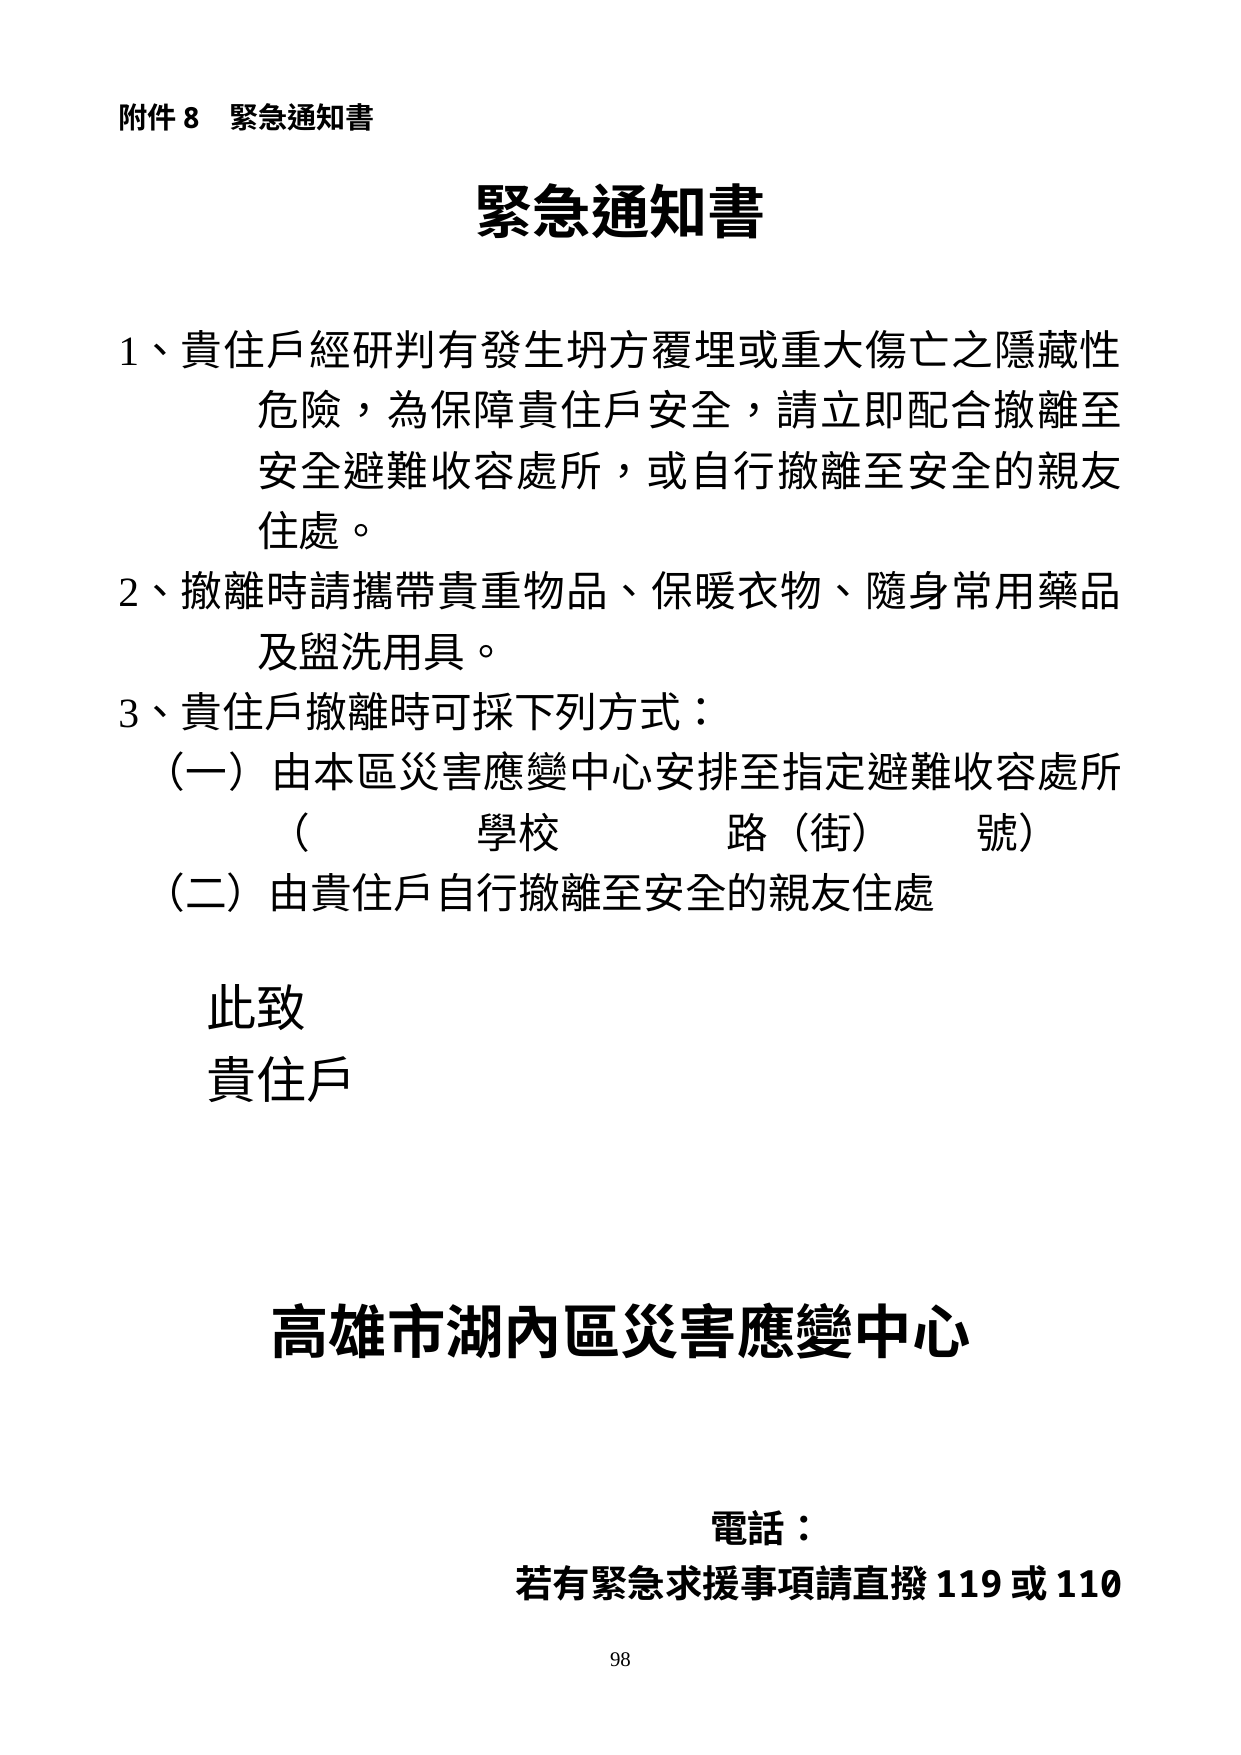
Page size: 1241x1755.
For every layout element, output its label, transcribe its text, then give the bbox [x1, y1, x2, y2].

text （一）由本區災害應變中心安排至指定避難收容處所（ 學校 路（街） 號） [143, 739, 1122, 860]
list 貴住戶經研判有發生坍方覆埋或重大傷亡之隱藏性危險，為保障貴住戶安全，請立即配合撤離至安全避難收容處所，或自行撤離至安全的親友住處。 [118, 317, 1122, 558]
text （二）由貴住戶自行撤離至安全的親友住處 [143, 860, 1122, 920]
text 電話： [568, 1499, 1122, 1554]
text 緊急通知書 [118, 166, 1122, 250]
list 貴住戶撤離時可採下列方式： [118, 679, 1122, 739]
text 附件8 緊急通知書 [118, 94, 1122, 137]
text 若有緊急求援事項請直撥119或110 [152, 1554, 1122, 1608]
text 此致 [207, 968, 1122, 1041]
text 貴住戶 [207, 1041, 1122, 1113]
list 撤離時請攜帶貴重物品、保暖衣物、隨身常用藥品及盥洗用具。 [118, 558, 1122, 679]
text 高雄市湖內區災害應變中心 [118, 1286, 1122, 1370]
